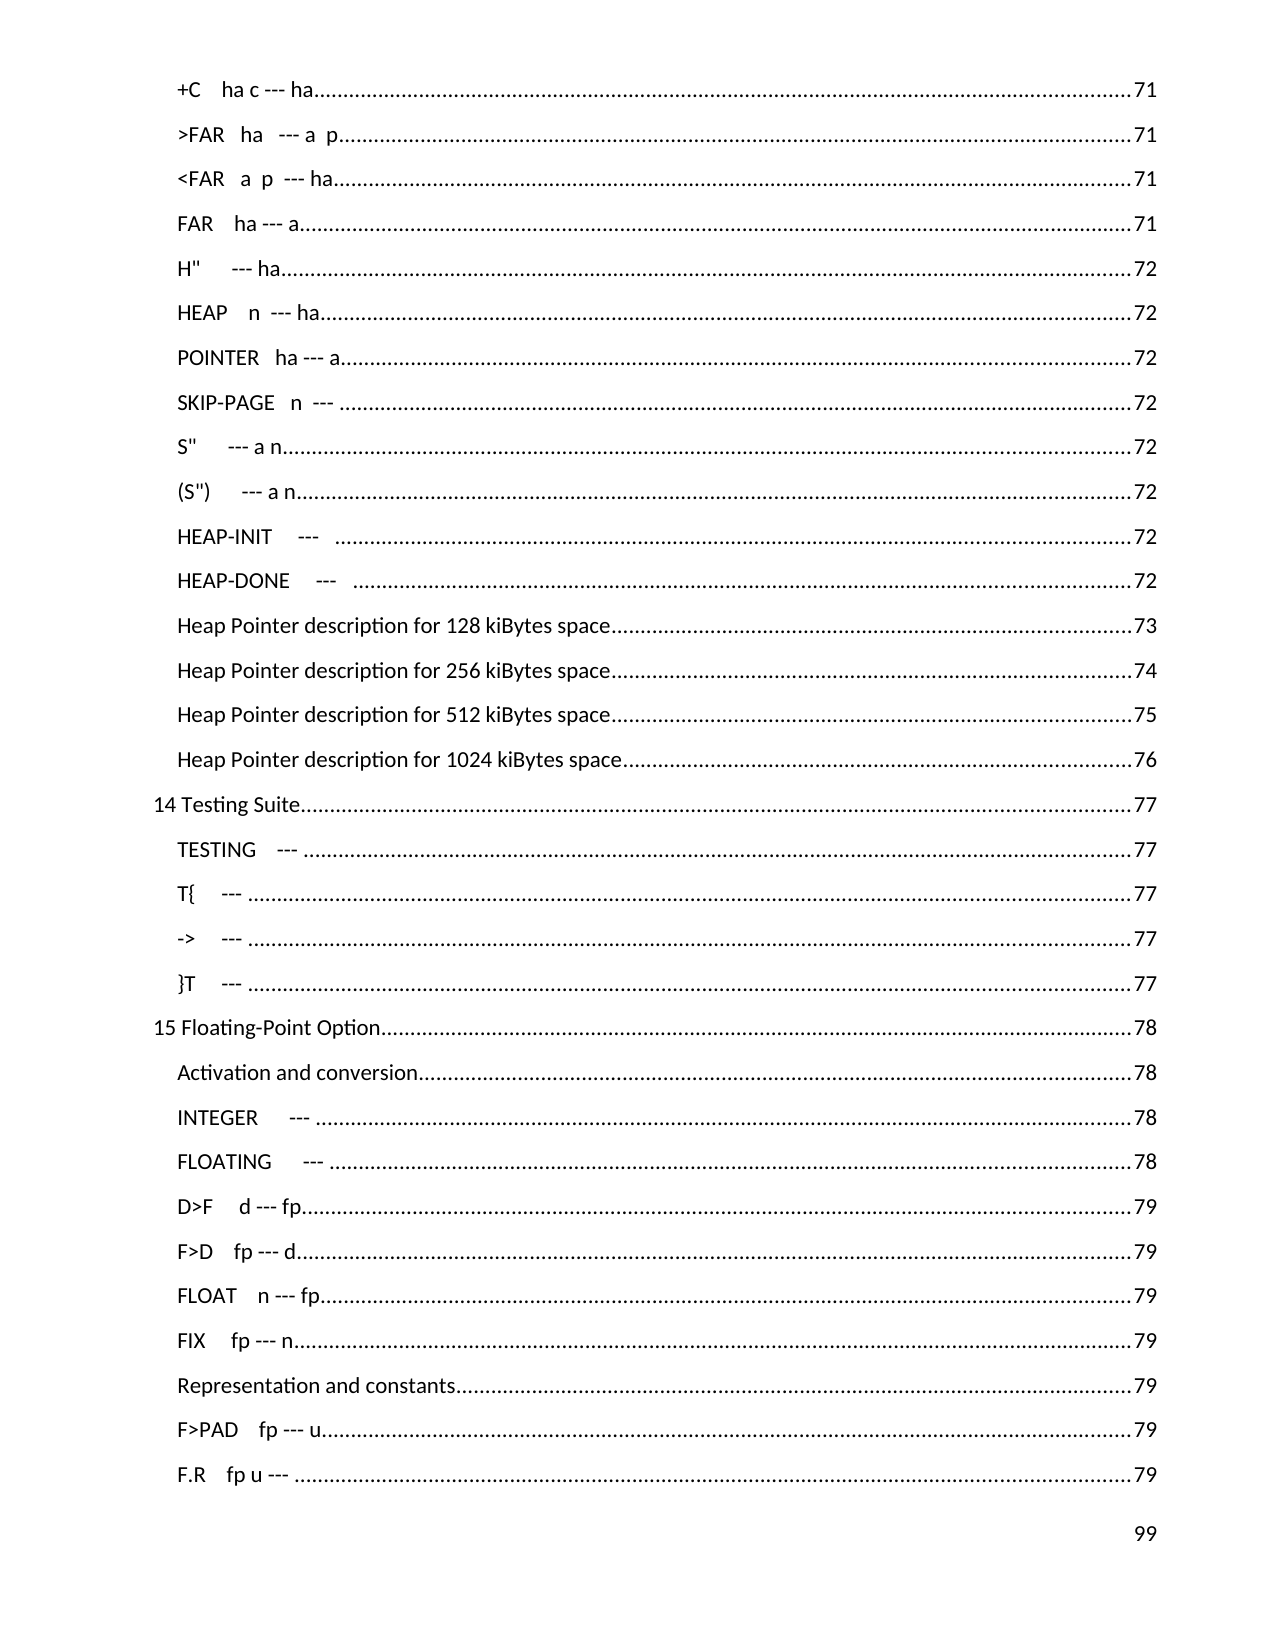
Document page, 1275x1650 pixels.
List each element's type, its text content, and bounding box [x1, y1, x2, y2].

text Heap Pointer description for 1024 kiBytes space 76 [177, 745, 1157, 773]
text FAR ha --- a 71 [177, 209, 1157, 237]
text Heap Pointer description for 256 kiBytes space 74 [177, 656, 1157, 684]
text H" --- ha 72 [177, 254, 1157, 282]
text Activation and conversion 78 [177, 1058, 1157, 1086]
text F.R fp u --- 79 [177, 1460, 1157, 1488]
text FIX fp --- n 79 [177, 1326, 1157, 1354]
text TESTING --- 77 [177, 835, 1157, 863]
text HEAP-DONE --- 72 [177, 567, 1157, 594]
text Representation and constants 79 [177, 1371, 1157, 1399]
text 15 Floating-Point Option 78 [148, 1013, 1157, 1041]
text HEAP n --- ha 72 [177, 298, 1157, 326]
text >FAR ha --- a p 71 [177, 120, 1157, 148]
text SKIP-PAGE n --- 72 [177, 388, 1157, 416]
text 14 Testing Suite 77 [148, 790, 1157, 818]
text -> --- 77 [177, 924, 1157, 952]
text S" --- a n 72 [177, 432, 1157, 461]
text <FAR a p --- ha 71 [177, 164, 1157, 192]
text FLOAT n --- fp 79 [177, 1282, 1157, 1309]
text F>PAD fp --- u 79 [177, 1416, 1157, 1444]
text POINTER ha --- a 72 [177, 343, 1157, 371]
text +C ha c --- ha 71 [177, 75, 1157, 103]
text FLOATING --- 78 [177, 1147, 1157, 1176]
text Heap Pointer description for 128 kiBytes space 73 [177, 611, 1157, 639]
text HEAP-INIT --- 72 [177, 522, 1157, 550]
text D>F d --- fp 79 [177, 1192, 1157, 1220]
text T{ --- 77 [177, 879, 1157, 907]
text }T --- 77 [177, 969, 1157, 997]
text INTEGER --- 78 [177, 1103, 1157, 1131]
text Heap Pointer description for 512 kiBytes space 75 [177, 701, 1157, 729]
text (S") --- a n 72 [177, 477, 1157, 505]
text F>D fp --- d 79 [177, 1237, 1157, 1265]
